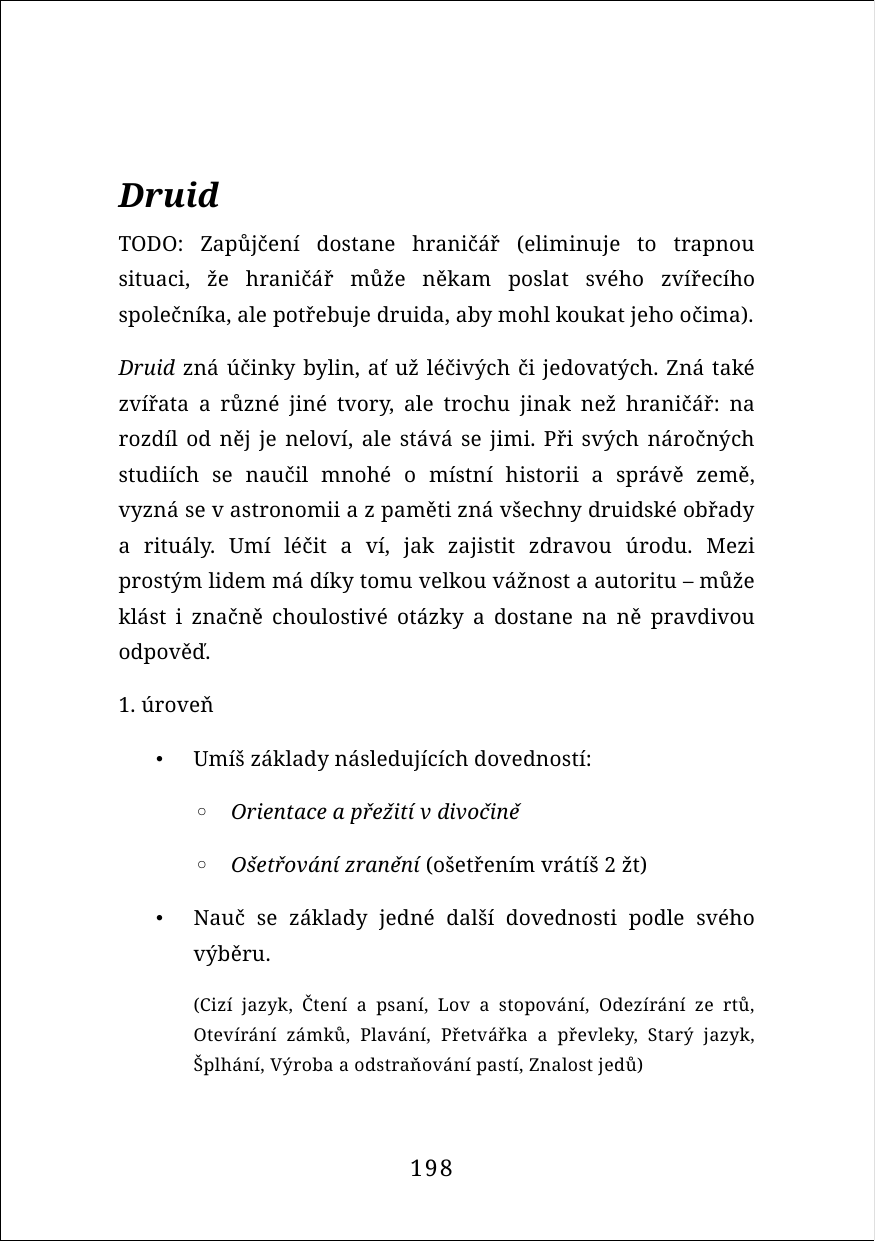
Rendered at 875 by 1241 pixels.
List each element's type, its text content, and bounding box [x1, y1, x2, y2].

list (Cizí jazyk, Čtení a psaní, Lov a stopování, Odezírání ze rtů, Otevírání zámků, Plavání, Přetvářka a převleky, Starý jazyk, Šplhání, Výroba a odstraňování pastí, Znalost jedů) [156, 992, 756, 1077]
list Ošetřování zranění (ošetřením vrátíš 2 žt) [193, 850, 756, 879]
text 1. úroveň [118, 691, 756, 719]
list Umíš základy následujících dovedností: [156, 744, 756, 772]
list Orientace a přežití v divočině [193, 797, 756, 826]
text Druid zná účinky bylin, ať už léčivých či jedovatých. Zná také zvířata a různé jiné tvory, ale trochu jinak než hraničář: na rozdíl od něj je neloví, ale stává se jimi. Při svých náročných studiích se naučil mnohé o místní historii a správě země, vyzná se v astronomii a z paměti zná všechny druidské obřady a rituály. Umí léčit a ví, jak zajistit zdravou úrodu. Mezi prostým lidem má díky tomu velkou vážnost a autoritu – může klást i značně choulostivé otázky a dostane na ně pravdivou odpověď. [118, 353, 756, 666]
text TODO: Zapůjčení dostane hraničář (eliminuje to trapnou situaci, že hraničář může někam poslat svého zvířecího společníka, ale potřebuje druida, aby mohl koukat jeho očima). [118, 229, 756, 328]
list Nauč se základy jedné další dovednosti podle svého výběru. [156, 903, 756, 967]
subtitle Druid [118, 172, 756, 217]
